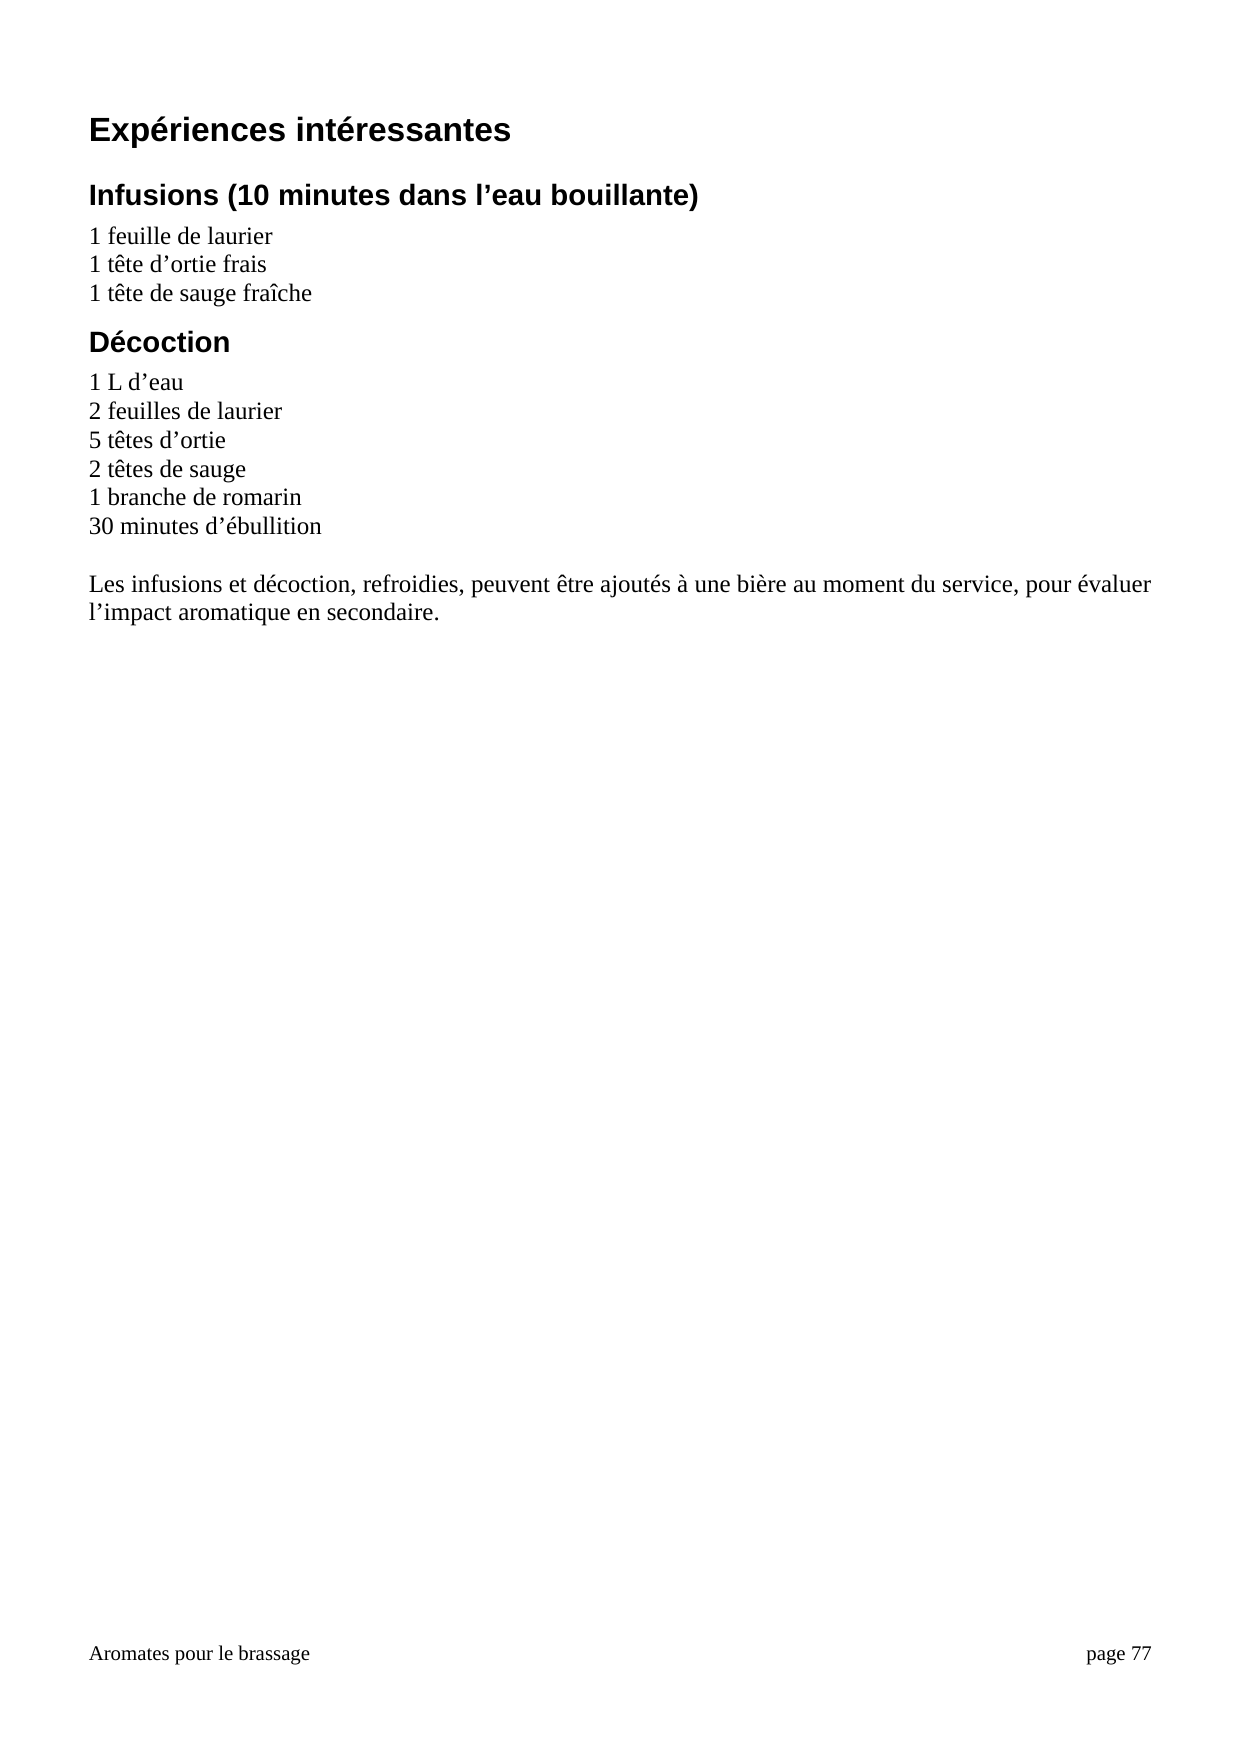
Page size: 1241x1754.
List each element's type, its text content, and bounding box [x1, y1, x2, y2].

text 1 feuille de laurier [88, 221, 1152, 249]
text Les infusions et décoction, refroidies, peuvent être ajoutés à une bière au moment du service, pour évaluer l’impact aromatique en secondaire. [88, 569, 1152, 626]
text 2 feuilles de laurier [88, 396, 1152, 425]
text 2 têtes de sauge [88, 454, 1152, 482]
text 1 tête d’ortie frais [88, 249, 1152, 278]
text 30 minutes d’ébullition [88, 511, 1152, 540]
text 1 tête de sauge fraîche [88, 278, 1152, 307]
text 1 branche de romarin [88, 482, 1152, 511]
text 1 L d’eau [88, 367, 1152, 396]
subtitle Décoction [88, 325, 1152, 358]
subtitle Infusions (10 minutes dans l’eau bouillante) [88, 178, 1152, 212]
subtitle Expériences intéressantes [88, 109, 1152, 148]
text 5 têtes d’ortie [88, 425, 1152, 454]
